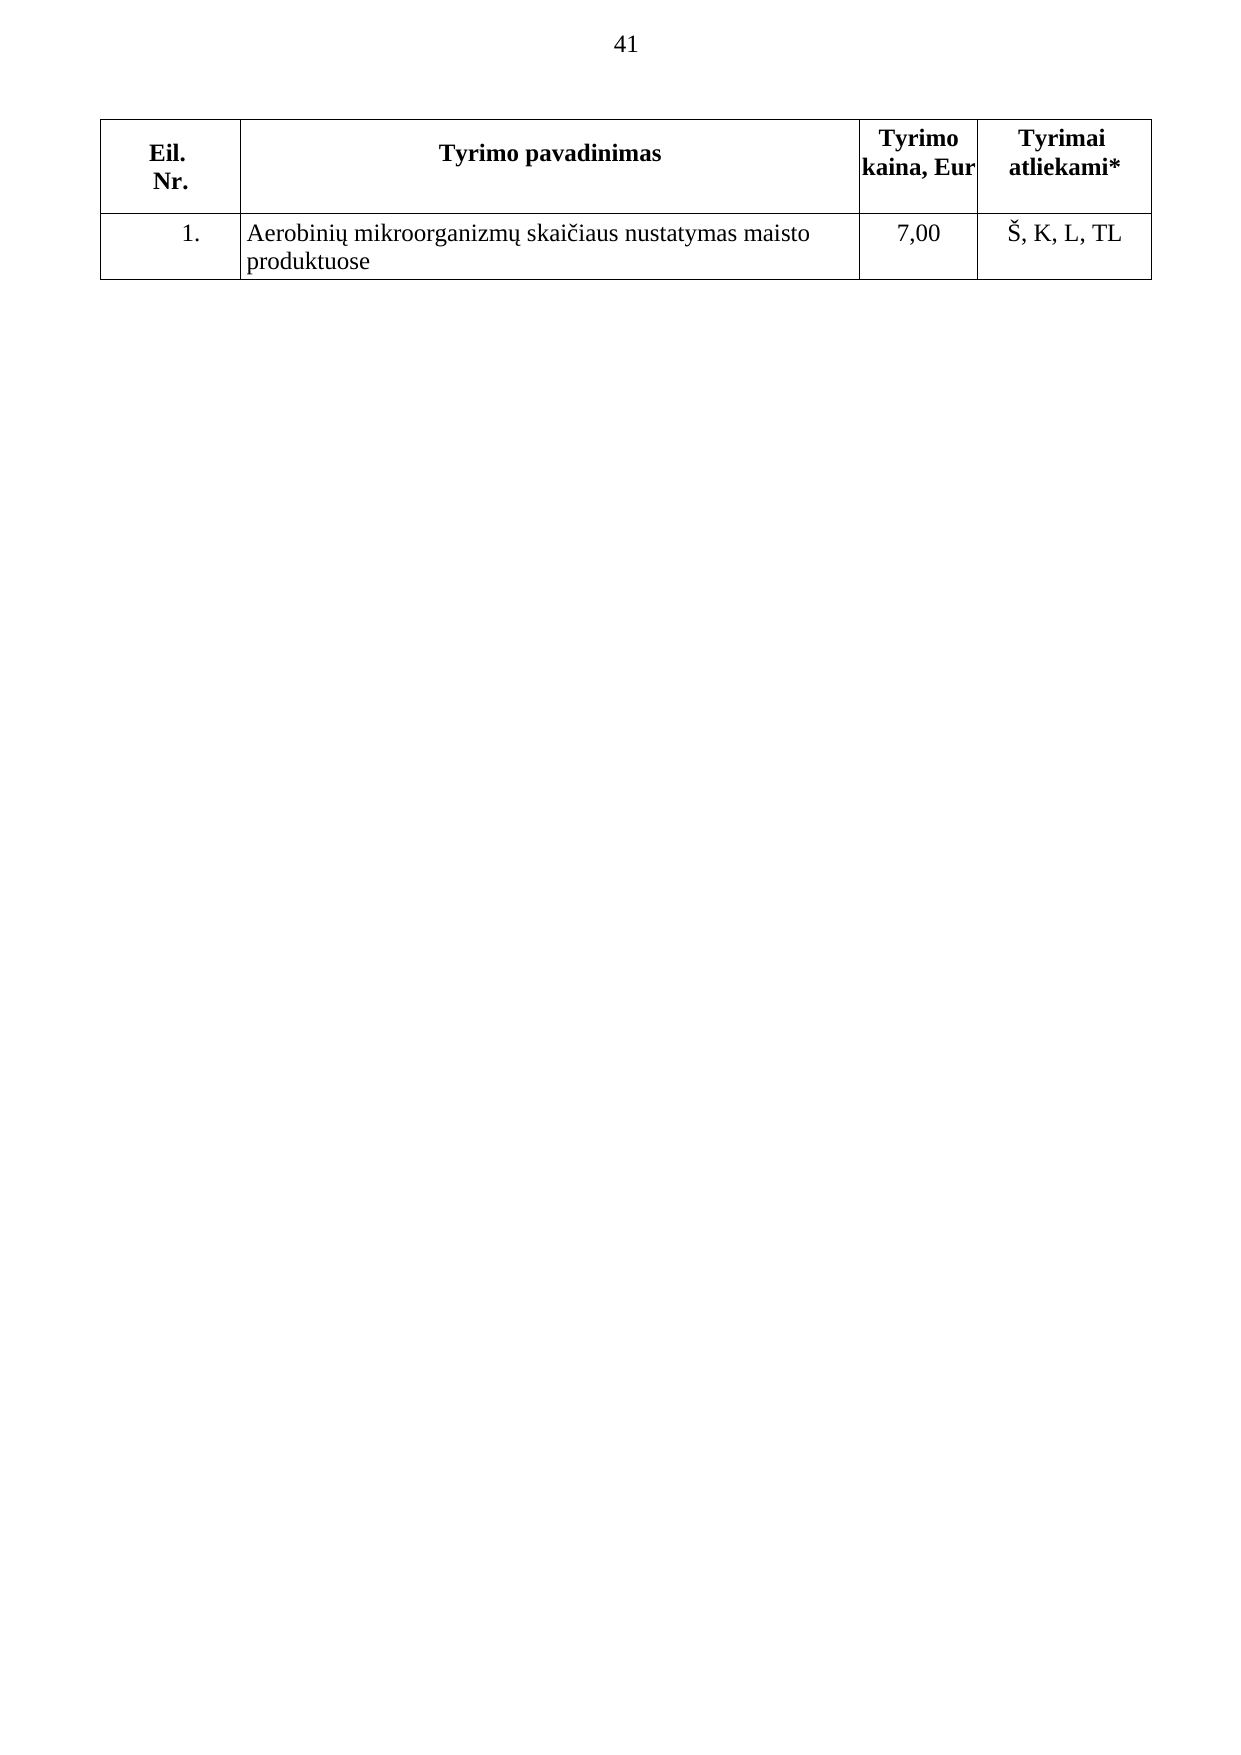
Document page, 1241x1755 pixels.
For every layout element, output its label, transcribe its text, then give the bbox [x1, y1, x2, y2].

table_cell 7,00 [860, 214, 977, 279]
table_header Tyrimai atliekami* [978, 120, 1151, 213]
table_cell Aerobinių mikroorganizmų skaičiaus nustatymas maisto produktuose [241, 214, 859, 279]
table_header Tyrimo kaina, Eur [860, 120, 977, 213]
table_header Tyrimo pavadinimas [241, 120, 859, 213]
table_cell 1. [101, 214, 240, 279]
table_header Eil. Nr. [101, 120, 240, 213]
table_cell Š, K, L, TL [978, 214, 1151, 279]
